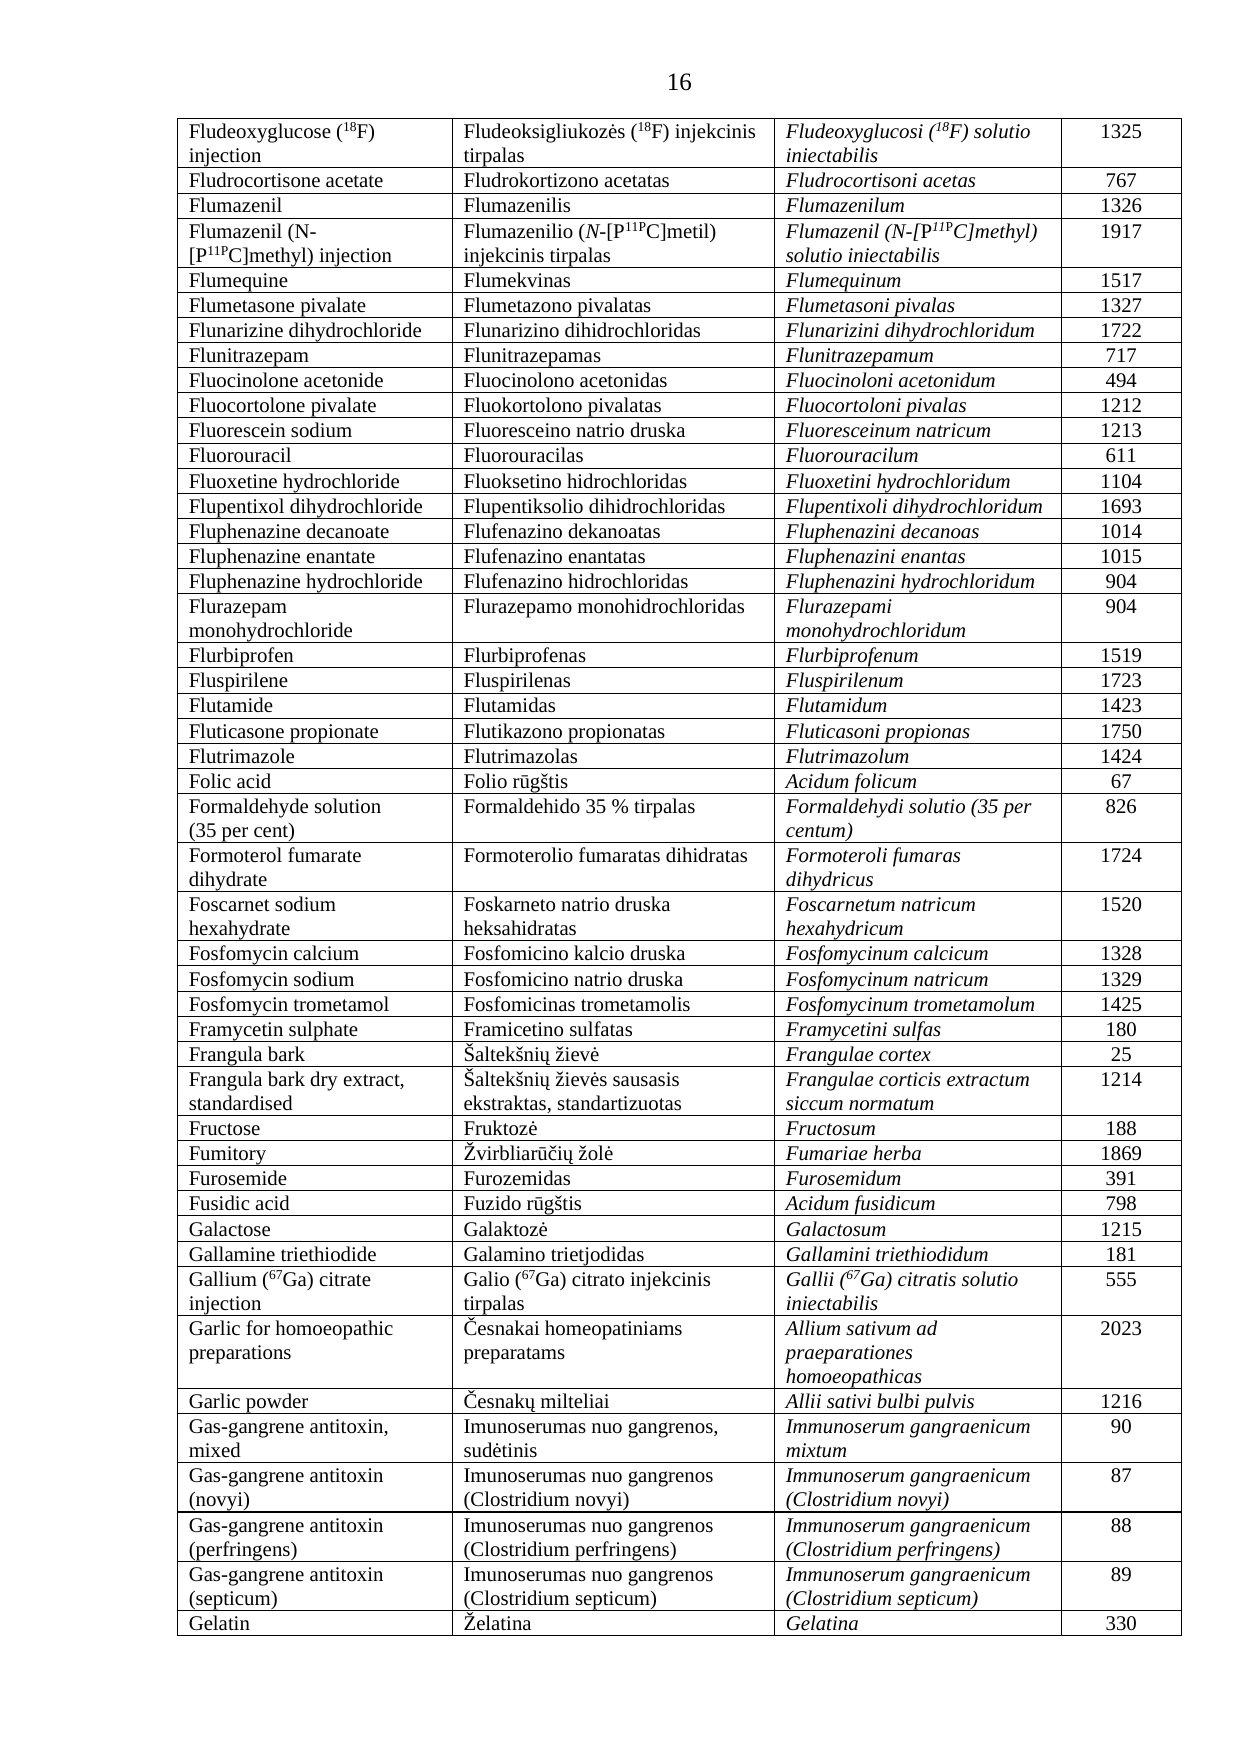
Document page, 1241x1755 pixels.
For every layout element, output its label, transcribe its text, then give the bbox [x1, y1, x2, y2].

table_cell Garlic powder [178, 1389, 452, 1413]
table_cell Allii sativi bulbi pulvis [775, 1389, 1061, 1413]
table_cell 87 [1062, 1463, 1181, 1511]
table_cell 88 [1062, 1513, 1181, 1561]
table_cell 1329 [1062, 966, 1181, 991]
table_cell Frangulae corticis extractum siccum normatum [775, 1067, 1061, 1115]
table_cell 826 [1062, 794, 1181, 842]
table_cell 767 [1062, 168, 1181, 192]
table_cell Fosfomicino kalcio druska [453, 941, 774, 965]
table_cell Flumazenilio (N-[P11PC]metil) injekcinis tirpalas [453, 219, 774, 267]
table_cell Fluocortolone pivalate [178, 393, 452, 417]
table_cell 90 [1062, 1414, 1181, 1462]
table_cell Flufenazino enantatas [453, 544, 774, 568]
table_cell Framicetino sulfatas [453, 1017, 774, 1041]
table_cell Fosfomycinum trometamolum [775, 992, 1061, 1016]
table_cell Formaldehydi solutio (35 per centum) [775, 794, 1061, 842]
table_cell Fluphenazine hydrochloride [178, 569, 452, 593]
table_cell Flumequinum [775, 268, 1061, 292]
table_cell Framycetin sulphate [178, 1017, 452, 1041]
table_cell Fluticasoni propionas [775, 719, 1061, 743]
table_cell Fluocortoloni pivalas [775, 393, 1061, 417]
table_cell 1213 [1062, 418, 1181, 442]
table_cell Foscarnetum natricum hexahydricum [775, 892, 1061, 940]
table_cell Garlic for homoeopathic preparations [178, 1316, 452, 1388]
table_cell 1327 [1062, 293, 1181, 317]
table_cell Fluoxetini hydrochloridum [775, 469, 1061, 493]
table_cell Fluphenazine decanoate [178, 519, 452, 543]
table_cell Fluphenazini decanoas [775, 519, 1061, 543]
table_cell 1326 [1062, 194, 1181, 217]
table_cell Gallium (67Ga) citrate injection [178, 1267, 452, 1315]
table_cell Flunitrazepam [178, 343, 452, 367]
table_cell Fludeoxyglucose (18F) injection [178, 119, 452, 167]
table_cell Flutamide [178, 694, 452, 717]
table_cell Flufenazino dekanoatas [453, 519, 774, 543]
table_cell Fluorouracil [178, 444, 452, 467]
table_cell 1917 [1062, 219, 1181, 267]
table_cell Česnakai homeopatiniams preparatams [453, 1316, 774, 1388]
table_cell Frangula bark dry extract, standardised [178, 1067, 452, 1115]
table_cell Gas-gangrene antitoxin (perfringens) [178, 1513, 452, 1561]
table_cell 1750 [1062, 719, 1181, 743]
table_cell Flumequine [178, 268, 452, 292]
table_cell 1214 [1062, 1067, 1181, 1115]
table_cell Foskarneto natrio druska heksahidratas [453, 892, 774, 940]
table_cell 1519 [1062, 643, 1181, 667]
table_cell 1014 [1062, 519, 1181, 543]
table_cell Flunarizini dihydrochloridum [775, 318, 1061, 342]
table_cell Furozemidas [453, 1166, 774, 1190]
table_cell Flunarizino dihidrochloridas [453, 318, 774, 342]
table_cell Formoterol fumarate dihydrate [178, 843, 452, 891]
table_cell Flumazenilum [775, 194, 1061, 217]
table_cell Fluoresceinum natricum [775, 418, 1061, 442]
table_cell Fluphenazine enantate [178, 544, 452, 568]
table_cell 1723 [1062, 668, 1181, 692]
table_cell 180 [1062, 1017, 1181, 1041]
table_cell Folic acid [178, 769, 452, 793]
table_cell 1328 [1062, 941, 1181, 965]
table_cell 904 [1062, 594, 1181, 642]
table_cell Fludeoxyglucosi (18F) solutio iniectabilis [775, 119, 1061, 167]
table_cell Fosfomicino natrio druska [453, 966, 774, 991]
table_cell Formoteroli fumaras dihydricus [775, 843, 1061, 891]
table_cell Immunoserum gangraenicum mixtum [775, 1414, 1061, 1462]
table_cell Fructose [178, 1116, 452, 1140]
table_cell 494 [1062, 368, 1181, 392]
table_cell Šaltekšnių žievės sausasis ekstraktas, standartizuotas [453, 1067, 774, 1115]
table_cell Flutrimazolum [775, 744, 1061, 768]
table_cell Flurazepamo monohidrochloridas [453, 594, 774, 642]
table_cell Fluorouracilum [775, 444, 1061, 467]
table_cell Flumetasone pivalate [178, 293, 452, 317]
table_cell 1693 [1062, 494, 1181, 518]
table_cell Flumetazono pivalatas [453, 293, 774, 317]
table_cell Flumazenil (N-[P11PC]methyl) solutio iniectabilis [775, 219, 1061, 267]
table_cell Fructosum [775, 1116, 1061, 1140]
table_cell Gallamini triethiodidum [775, 1242, 1061, 1266]
table_cell Fluoksetino hidrochloridas [453, 469, 774, 493]
table_cell Fusidic acid [178, 1191, 452, 1215]
table_cell Acidum fusidicum [775, 1191, 1061, 1215]
table_cell Fosfomicinas trometamolis [453, 992, 774, 1016]
table_cell Fluocinolone acetonide [178, 368, 452, 392]
table_cell Česnakų milteliai [453, 1389, 774, 1413]
table_cell Fosfomycin sodium [178, 966, 452, 991]
table_cell 181 [1062, 1242, 1181, 1266]
table_cell Flurazepami monohydrochloridum [775, 594, 1061, 642]
table_cell Flunarizine dihydrochloride [178, 318, 452, 342]
table_cell Framycetini sulfas [775, 1017, 1061, 1041]
table_cell Fludrokortizono acetatas [453, 168, 774, 192]
table_cell Flunitrazepamas [453, 343, 774, 367]
table_cell 1216 [1062, 1389, 1181, 1413]
table_cell Šaltekšnių žievė [453, 1042, 774, 1066]
table_cell 188 [1062, 1116, 1181, 1140]
table_cell Fluoresceino natrio druska [453, 418, 774, 442]
table_cell Fosfomycinum natricum [775, 966, 1061, 991]
table_cell Imunoserumas nuo gangrenos (Clostridium perfringens) [453, 1513, 774, 1561]
table_cell 1724 [1062, 843, 1181, 891]
table_cell 904 [1062, 569, 1181, 593]
table_cell Fluspirilenum [775, 668, 1061, 692]
table_cell 1425 [1062, 992, 1181, 1016]
table_cell Fruktozė [453, 1116, 774, 1140]
table_cell Imunoserumas nuo gangrenos, sudėtinis [453, 1414, 774, 1462]
table_cell Immunoserum gangraenicum (Clostridium septicum) [775, 1562, 1061, 1610]
table_cell 1215 [1062, 1216, 1181, 1241]
table_cell Gas-gangrene antitoxin (novyi) [178, 1463, 452, 1511]
table_cell Fluokortolono pivalatas [453, 393, 774, 417]
table_cell Flutamidum [775, 694, 1061, 717]
table_cell 1325 [1062, 119, 1181, 167]
table_cell Allium sativum ad praeparationes homoeopathicas [775, 1316, 1061, 1388]
table_cell Furosemide [178, 1166, 452, 1190]
table_cell 1869 [1062, 1141, 1181, 1165]
table_cell Flumazenilis [453, 194, 774, 217]
table_cell 1517 [1062, 268, 1181, 292]
table_cell Furosemidum [775, 1166, 1061, 1190]
table_cell Flurazepam monohydrochloride [178, 594, 452, 642]
table_cell Frangulae cortex [775, 1042, 1061, 1066]
table_cell Gallii (67Ga) citratis solutio iniectabilis [775, 1267, 1061, 1315]
table_cell Flupentiksolio dihidrochloridas [453, 494, 774, 518]
table_cell Fluocinoloni acetonidum [775, 368, 1061, 392]
table_cell Flumekvinas [453, 268, 774, 292]
table_cell Galaktozė [453, 1216, 774, 1241]
table_cell Galamino trietjodidas [453, 1242, 774, 1266]
table_cell 67 [1062, 769, 1181, 793]
table_cell Fluorouracilas [453, 444, 774, 467]
table_cell Flunitrazepamum [775, 343, 1061, 367]
table_cell Flutikazono propionatas [453, 719, 774, 743]
table_cell Fludrocortisoni acetas [775, 168, 1061, 192]
table_cell 1212 [1062, 393, 1181, 417]
table_cell 1520 [1062, 892, 1181, 940]
table_cell 555 [1062, 1267, 1181, 1315]
table_cell Flurbiprofenas [453, 643, 774, 667]
table_cell Acidum folicum [775, 769, 1061, 793]
table_cell Frangula bark [178, 1042, 452, 1066]
table_cell Fumitory [178, 1141, 452, 1165]
table_cell 1015 [1062, 544, 1181, 568]
table_cell Gelatina [775, 1611, 1061, 1635]
table_cell Fluphenazini hydrochloridum [775, 569, 1061, 593]
table_cell 1104 [1062, 469, 1181, 493]
table_cell Gas-gangrene antitoxin (septicum) [178, 1562, 452, 1610]
table_cell 717 [1062, 343, 1181, 367]
table_cell Flufenazino hidrochloridas [453, 569, 774, 593]
table_cell Fludrocortisone acetate [178, 168, 452, 192]
table_cell Gelatin [178, 1611, 452, 1635]
table_cell Fosfomycin trometamol [178, 992, 452, 1016]
table_cell Fludeoksigliukozės (18F) injekcinis tirpalas [453, 119, 774, 167]
table_cell Flutrimazole [178, 744, 452, 768]
table_cell Imunoserumas nuo gangrenos (Clostridium septicum) [453, 1562, 774, 1610]
table_cell 1424 [1062, 744, 1181, 768]
table_cell Immunoserum gangraenicum (Clostridium perfringens) [775, 1513, 1061, 1561]
table_cell 798 [1062, 1191, 1181, 1215]
table_cell Fumariae herba [775, 1141, 1061, 1165]
table_cell Flumetasoni pivalas [775, 293, 1061, 317]
table_cell Immunoserum gangraenicum (Clostridium novyi) [775, 1463, 1061, 1511]
table_cell 1423 [1062, 694, 1181, 717]
table_cell Fluorescein sodium [178, 418, 452, 442]
table_cell Gallamine triethiodide [178, 1242, 452, 1266]
table_cell Fluphenazini enantas [775, 544, 1061, 568]
table_cell 391 [1062, 1166, 1181, 1190]
table_cell Fluspirilene [178, 668, 452, 692]
table_cell Flupentixol dihydrochloride [178, 494, 452, 518]
table_cell Fosfomycin calcium [178, 941, 452, 965]
table_cell Flumazenil (N-[P11PC]methyl) injection [178, 219, 452, 267]
table_cell Fluoxetine hydrochloride [178, 469, 452, 493]
table_cell 330 [1062, 1611, 1181, 1635]
table_cell Fluticasone propionate [178, 719, 452, 743]
table_cell Galactosum [775, 1216, 1061, 1241]
table_cell Želatina [453, 1611, 774, 1635]
table_cell Fluocinolono acetonidas [453, 368, 774, 392]
table_cell 1722 [1062, 318, 1181, 342]
table_cell Gas-gangrene antitoxin, mixed [178, 1414, 452, 1462]
table_cell Formaldehyde solution (35 per cent) [178, 794, 452, 842]
table_cell Imunoserumas nuo gangrenos (Clostridium novyi) [453, 1463, 774, 1511]
table_cell Žvirbliarūčių žolė [453, 1141, 774, 1165]
table_cell Fosfomycinum calcicum [775, 941, 1061, 965]
table_cell 25 [1062, 1042, 1181, 1066]
table_cell Flumazenil [178, 194, 452, 217]
table_cell Flurbiprofen [178, 643, 452, 667]
table_cell Formoterolio fumaratas dihidratas [453, 843, 774, 891]
table_cell Galio (67Ga) citrato injekcinis tirpalas [453, 1267, 774, 1315]
table_cell Fluspirilenas [453, 668, 774, 692]
table_cell Galactose [178, 1216, 452, 1241]
table_cell 611 [1062, 444, 1181, 467]
table_cell Folio rūgštis [453, 769, 774, 793]
table_cell Flurbiprofenum [775, 643, 1061, 667]
table_cell Flupentixoli dihydrochloridum [775, 494, 1061, 518]
table_cell Formaldehido 35 % tirpalas [453, 794, 774, 842]
table_cell Foscarnet sodium hexahydrate [178, 892, 452, 940]
table_cell 2023 [1062, 1316, 1181, 1388]
table_cell 89 [1062, 1562, 1181, 1610]
table_cell Flutamidas [453, 694, 774, 717]
table_cell Fuzido rūgštis [453, 1191, 774, 1215]
table_cell Flutrimazolas [453, 744, 774, 768]
